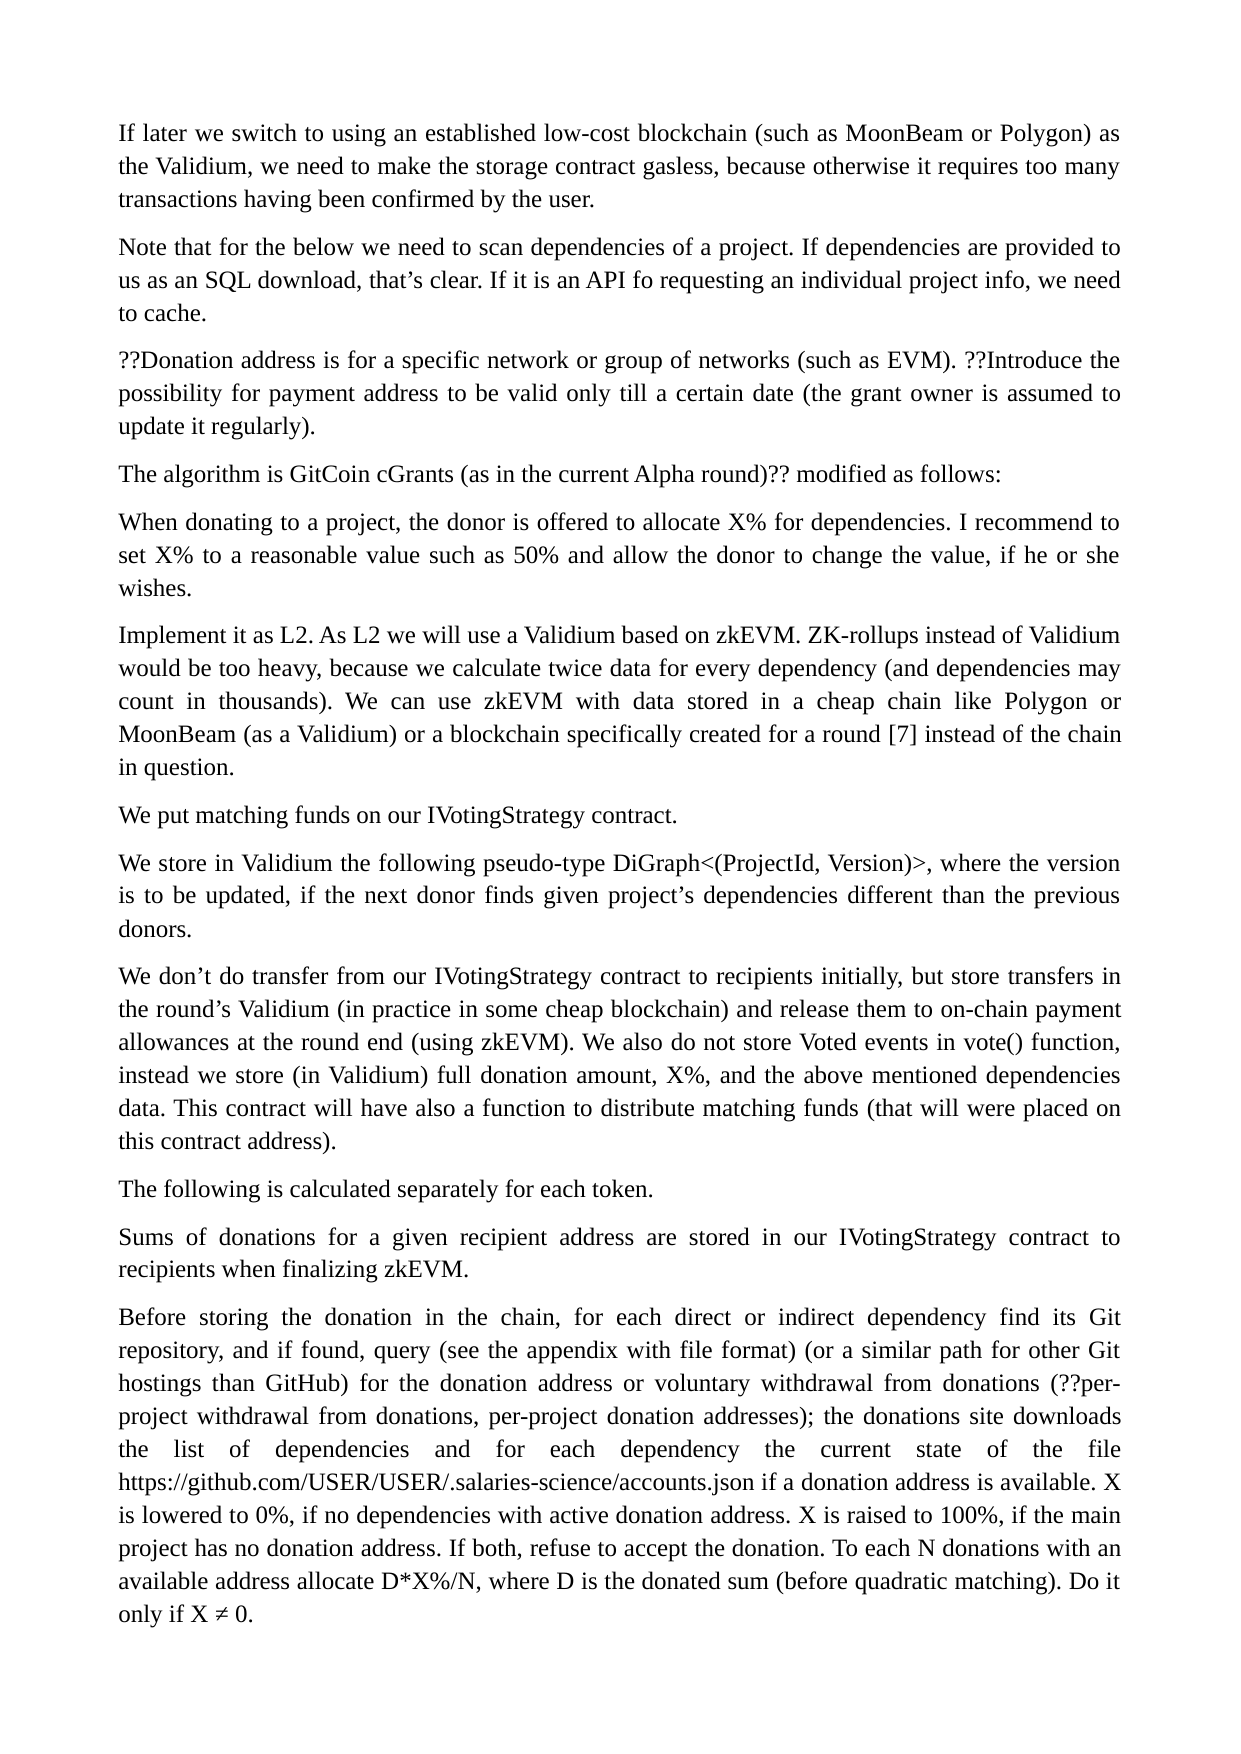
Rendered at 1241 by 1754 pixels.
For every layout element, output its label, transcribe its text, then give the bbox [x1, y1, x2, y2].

text ??Donation address is for a specific network or group of networks (such as EVM). ??Introduce the possibility for payment address to be valid only till a certain date (the grant owner is assumed to update it regularly). [118, 345, 1122, 440]
text Note that for the below we need to scan dependencies of a project. If dependencies are provided to us as an SQL download, that’s clear. If it is an API fo requesting an individual project info, we need to cache. [118, 232, 1122, 327]
text We don’t do transfer from our IVotingStrategy contract to recipients initially, but store transfers in the round’s Validium (in practice in some cheap blockchain) and release them to on-chain payment allowances at the round end (using zkEVM). We also do not store Voted events in vote() function, instead we store (in Validium) full donation amount, X%, and the above mentioned dependencies data. This contract will have also a function to distribute matching funds (that will were placed on this contract address). [118, 961, 1122, 1155]
text The algorithm is GitCoin cGrants (as in the current Alpha round)?? modified as follows: [118, 459, 1122, 488]
text Sums of donations for a given recipient address are stored in our IVotingStrategy contract to recipients when finalizing zkEVM. [118, 1222, 1122, 1283]
text Implement it as L2. As L2 we will use a Validium based on zkEVM. ZK-rollups instead of Validium would be too heavy, because we calculate twice data for every dependency (and dependencies may count in thousands). We can use zkEVM with data stored in a cheap chain like Polygon or MoonBeam (as a Validium) or a blockchain specifically created for a round [7] instead of the chain in question. [118, 620, 1122, 781]
text We store in Validium the following pseudo-type DiGraph<(ProjectId, Version)>, where the version is to be updated, if the next donor finds given project’s dependencies different than the previous donors. [118, 848, 1122, 942]
text Before storing the donation in the chain, for each direct or indirect dependency find its Git repository, and if found, query (see the appendix with file format) (or a similar path for other Git hostings than GitHub) for the donation address or voluntary withdrawal from donations (??per-project withdrawal from donations, per-project donation addresses); the donations site downloads the list of dependencies and for each dependency the current state of the file https://github.com/USER/USER/.salaries-science/accounts.json if a donation address is available. X is lowered to 0%, if no dependencies with active donation address. X is raised to 100%, if the main project has no donation address. If both, refuse to accept the donation. To each N donations with an available address allocate D*X%/N, where D is the donated sum (before quadratic matching). Do it only if X ≠ 0. [118, 1302, 1122, 1628]
text If later we switch to using an established low-cost blockchain (such as MoonBeam or Polygon) as the Validium, we need to make the storage contract gasless, because otherwise it requires too many transactions having been confirmed by the user. [118, 118, 1122, 213]
text When donating to a project, the donor is offered to allocate X% for dependencies. I recommend to set X% to a reasonable value such as 50% and allow the donor to change the value, if he or she wishes. [118, 507, 1122, 601]
text We put matching funds on our IVotingStrategy contract. [118, 800, 1122, 829]
text The following is calculated separately for each token. [118, 1174, 1122, 1203]
